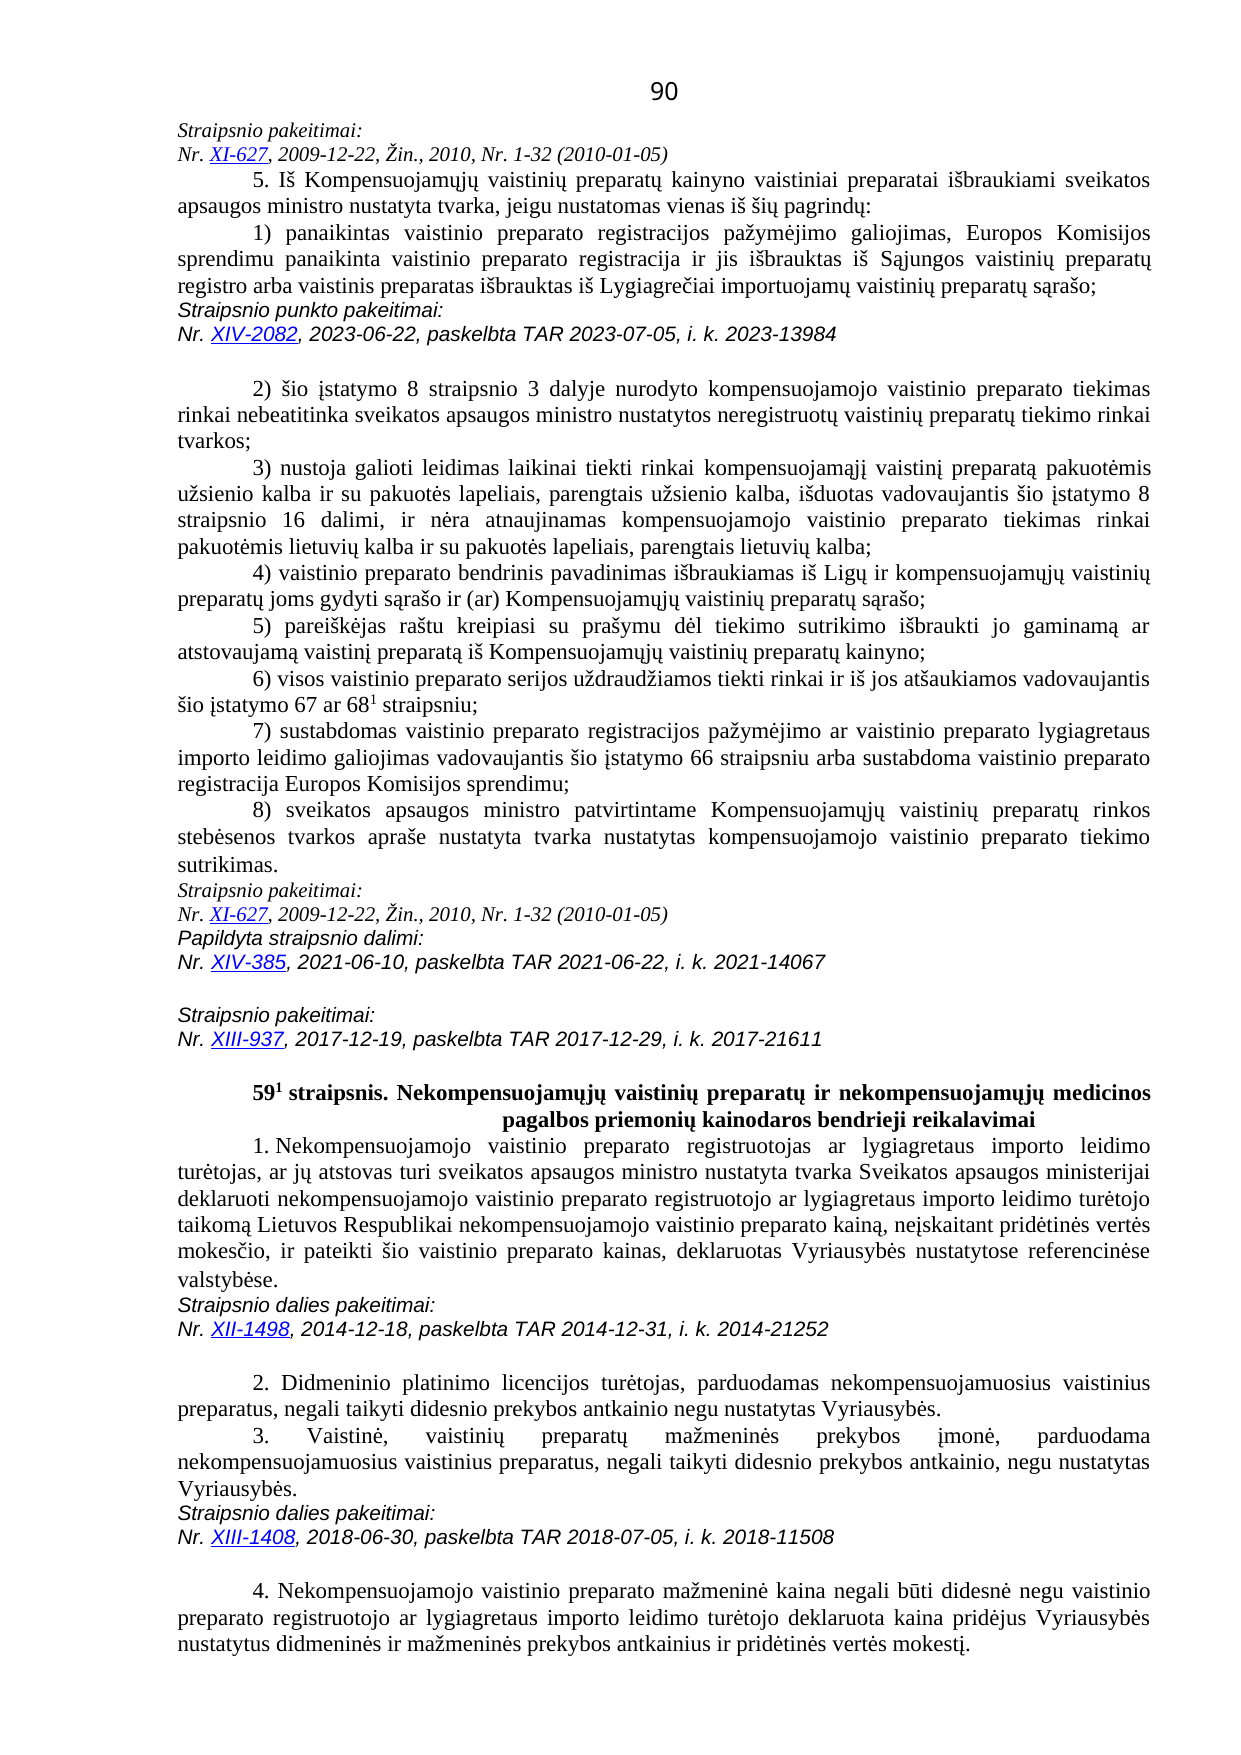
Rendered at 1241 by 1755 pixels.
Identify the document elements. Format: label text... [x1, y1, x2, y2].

text 8) sveikatos apsaugos ministro patvirtintame Kompensuojamųjų vaistinių preparatų rinkos stebėsenos tvarkos apraše nustatyta tvarka nustatytas kompensuojamojo vaistinio preparato tiekimo sutrikimas. [177, 796, 1152, 878]
text 5) pareiškėjas raštu kreipiasi su prašymu dėl tiekimo sutrikimo išbraukti jo gaminamą ar atstovaujamą vaistinį preparatą iš Kompensuojamųjų vaistinių preparatų kainyno; [177, 612, 1152, 664]
text Nr. XIII-937, 2017-12-19, paskelbta TAR 2017-12-29, i. k. 2017-21611 [177, 1027, 1152, 1051]
text Straipsnio pakeitimai: [177, 118, 1152, 142]
text 6) visos vaistinio preparato serijos uždraudžiamos tiekti rinkai ir iš jos atšaukiamos vadovaujantis šio įstatymo 67 ar 681 straipsniu; [177, 664, 1152, 717]
text Nr. XIII-1408, 2018-06-30, paskelbta TAR 2018-07-05, i. k. 2018-11508 [177, 1525, 1152, 1549]
subtitle 2. Didmeninio platinimo licencijos turėtojas, parduodamas nekompensuojamuosius vaistinius preparatus, negali taikyti didesnio prekybos antkainio negu nustatytas Vyriausybės. [177, 1369, 1152, 1422]
text 1) panaikintas vaistinio preparato registracijos pažymėjimo galiojimas, Europos Komisijos sprendimu panaikinta vaistinio preparato registracija ir jis išbrauktas iš Sąjungos vaistinių preparatų registro arba vaistinis preparatas išbrauktas iš Lygiagrečiai importuojamų vaistinių preparatų sąrašo; [177, 219, 1152, 298]
text 7) sustabdomas vaistinio preparato registracijos pažymėjimo ar vaistinio preparato lygiagretaus importo leidimo galiojimas vadovaujantis šio įstatymo 66 straipsniu arba sustabdoma vaistinio preparato registracija Europos Komisijos sprendimu; [177, 717, 1152, 796]
text Straipsnio pakeitimai: [177, 1003, 1152, 1027]
text Nr. XIV-385, 2021-06-10, paskelbta TAR 2021-06-22, i. k. 2021-14067 [177, 950, 1152, 974]
text 2) šio įstatymo 8 straipsnio 3 dalyje nurodyto kompensuojamojo vaistinio preparato tiekimas rinkai nebeatitinka sveikatos apsaugos ministro nustatytos neregistruotų vaistinių preparatų tiekimo rinkai tvarkos; [177, 375, 1152, 454]
text Nr. XIV-2082, 2023-06-22, paskelbta TAR 2023-07-05, i. k. 2023-13984 [177, 322, 1152, 346]
text Straipsnio pakeitimai: [177, 878, 1152, 902]
text Straipsnio punkto pakeitimai: [177, 298, 1152, 322]
text Straipsnio dalies pakeitimai: [177, 1501, 1152, 1525]
text 1. Nekompensuojamojo vaistinio preparato registruotojas ar lygiagretaus importo leidimo turėtojas, ar jų atstovas turi sveikatos apsaugos ministro nustatyta tvarka Sveikatos apsaugos ministerijai deklaruoti nekompensuojamojo vaistinio preparato registruotojo ar lygiagretaus importo leidimo turėtojo taikomą Lietuvos Respublikai nekompensuojamojo vaistinio preparato kainą, neįskaitant pridėtinės vertės mokesčio, ir pateikti šio vaistinio preparato kainas, deklaruotas Vyriausybės nustatytose referencinėse valstybėse. [177, 1132, 1152, 1292]
text 5. Iš Kompensuojamųjų vaistinių preparatų kainyno vaistiniai preparatai išbraukiami sveikatos apsaugos ministro nustatyta tvarka, jeigu nustatomas vienas iš šių pagrindų: [177, 166, 1152, 219]
text Nr. XI-627, 2009-12-22, Žin., 2010, Nr. 1-32 (2010-01-05) [177, 902, 1152, 926]
subtitle 591 straipsnis. Nekompensuojamųjų vaistinių preparatų ir nekompensuojamųjų medicinos pagalbos priemonių kainodaros bendrieji reikalavimai [252, 1079, 1152, 1132]
text Nr. XI-627, 2009-12-22, Žin., 2010, Nr. 1-32 (2010-01-05) [177, 142, 1152, 166]
text Papildyta straipsnio dalimi: [177, 926, 1152, 950]
text 3. Vaistinė, vaistinių preparatų mažmeninės prekybos įmonė, parduodama nekompensuojamuosius vaistinius preparatus, negali taikyti didesnio prekybos antkainio, negu nustatytas Vyriausybės. [177, 1422, 1152, 1501]
text 3) nustoja galioti leidimas laikinai tiekti rinkai kompensuojamąjį vaistinį preparatą pakuotėmis užsienio kalba ir su pakuotės lapeliais, parengtais užsienio kalba, išduotas vadovaujantis šio įstatymo 8 straipsnio 16 dalimi, ir nėra atnaujinamas kompensuojamojo vaistinio preparato tiekimas rinkai pakuotėmis lietuvių kalba ir su pakuotės lapeliais, parengtais lietuvių kalba; [177, 454, 1152, 559]
text Straipsnio dalies pakeitimai: [177, 1292, 1152, 1316]
text 4) vaistinio preparato bendrinis pavadinimas išbraukiamas iš Ligų ir kompensuojamųjų vaistinių preparatų joms gydyti sąrašo ir (ar) Kompensuojamųjų vaistinių preparatų sąrašo; [177, 559, 1152, 612]
text Nr. XII-1498, 2014-12-18, paskelbta TAR 2014-12-31, i. k. 2014-21252 [177, 1316, 1152, 1340]
text 4. Nekompensuojamojo vaistinio preparato mažmeninė kaina negali būti didesnė negu vaistinio preparato registruotojo ar lygiagretaus importo leidimo turėtojo deklaruota kaina pridėjus Vyriausybės nustatytus didmeninės ir mažmeninės prekybos antkainius ir pridėtinės vertės mokestį. [177, 1578, 1152, 1657]
